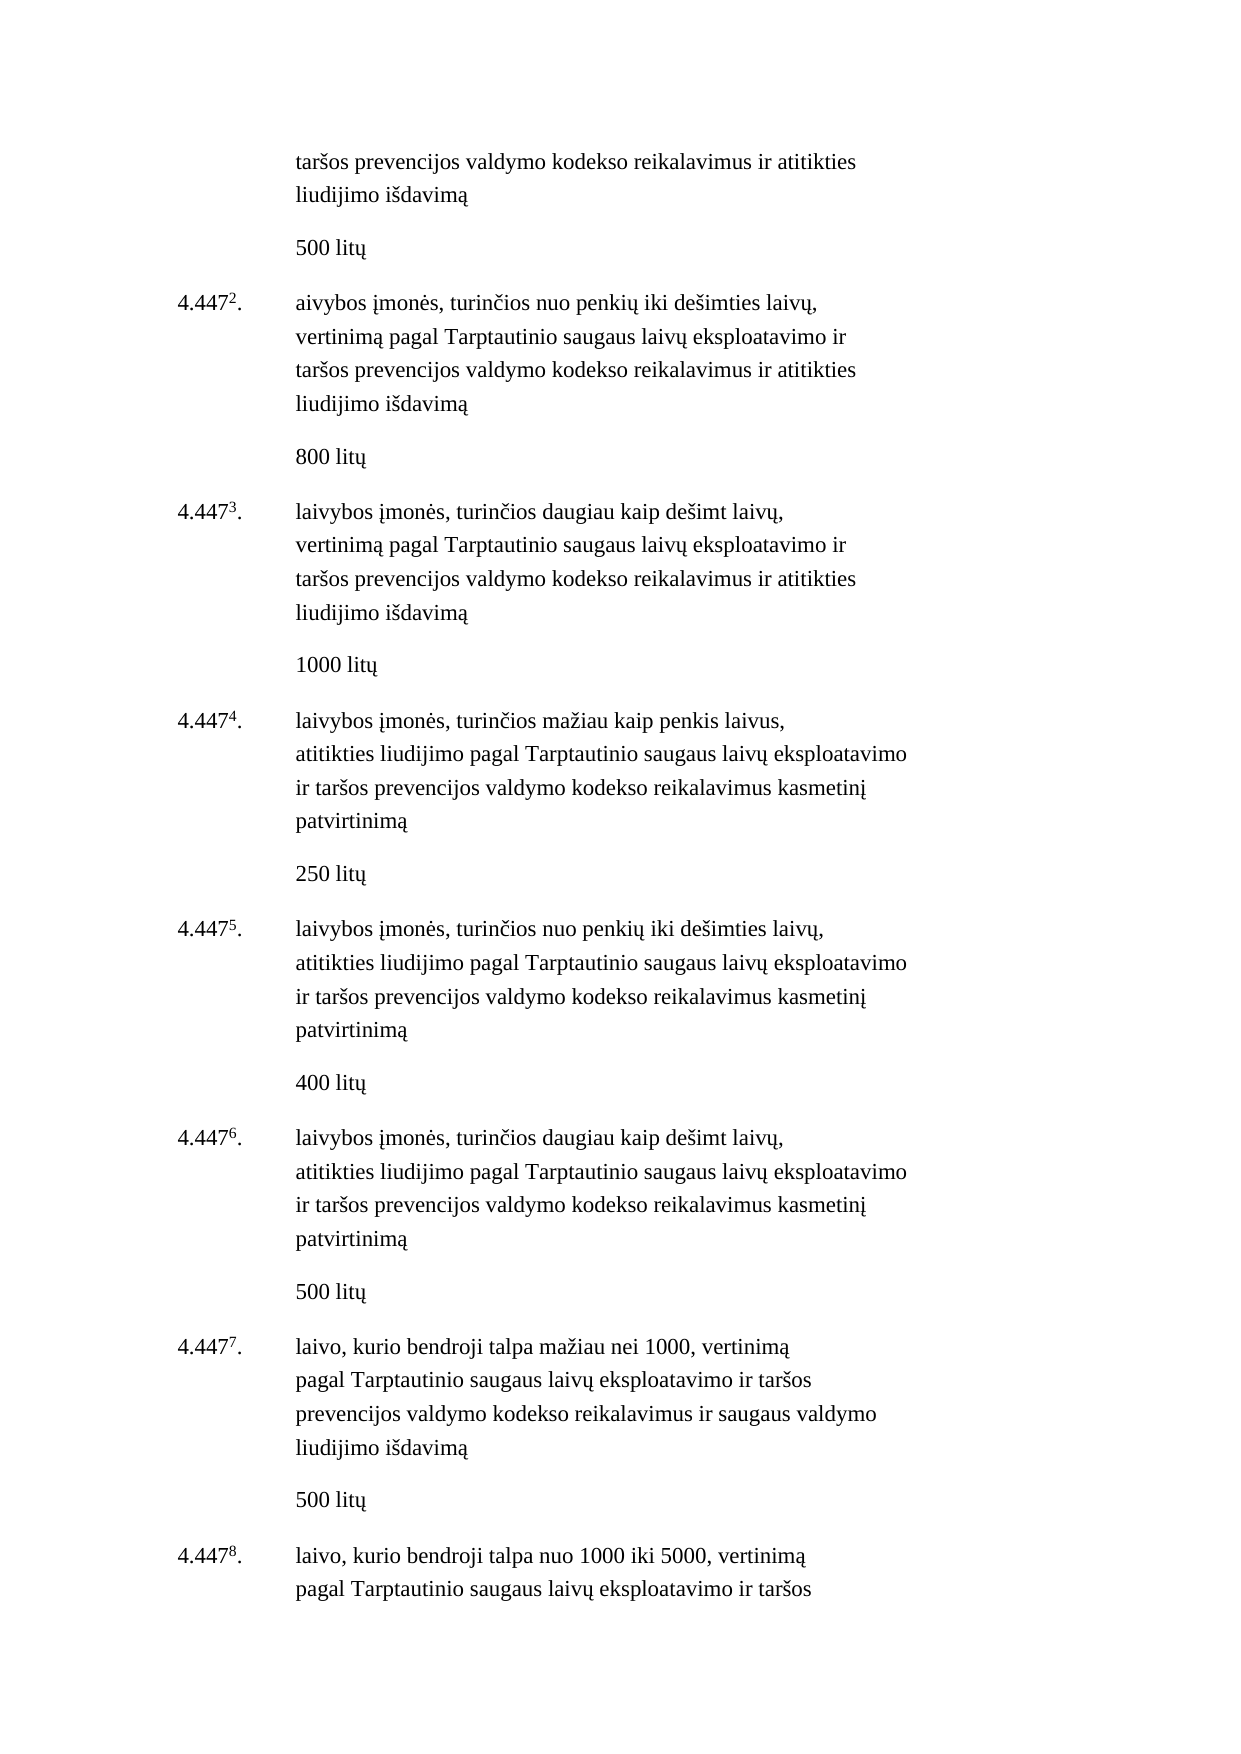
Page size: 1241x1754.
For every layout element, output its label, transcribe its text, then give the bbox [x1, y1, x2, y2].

text ir taršos prevencijos valdymo kodekso reikalavimus kasmetinį [177, 1191, 930, 1218]
text 4.4478. laivo, kurio bendroji talpa nuo 1000 iki 5000, vertinimą [177, 1542, 930, 1568]
text atitikties liudijimo pagal Tarptautinio saugaus laivų eksploatavimo [177, 740, 930, 767]
text 4.4473. laivybos įmonės, turinčios daugiau kaip dešimt laivų, [177, 498, 930, 524]
text atitikties liudijimo pagal Tarptautinio saugaus laivų eksploatavimo [177, 949, 930, 975]
text atitikties liudijimo pagal Tarptautinio saugaus laivų eksploatavimo [177, 1158, 930, 1184]
text vertinimą pagal Tarptautinio saugaus laivų eksploatavimo ir [177, 532, 930, 558]
text patvirtinimą 250 litų [177, 808, 930, 887]
text taršos prevencijos valdymo kodekso reikalavimus ir atitikties [177, 565, 930, 592]
text patvirtinimą 500 litų [177, 1225, 930, 1304]
text 4.4475. laivybos įmonės, turinčios nuo penkių iki dešimties laivų, [177, 915, 930, 942]
text patvirtinimą 400 litų [177, 1016, 930, 1095]
text 4.4472. aivybos įmonės, turinčios nuo penkių iki dešimties laivų, [177, 289, 930, 316]
text pagal Tarptautinio saugaus laivų eksploatavimo ir taršos [177, 1575, 930, 1602]
text prevencijos valdymo kodekso reikalavimus ir saugaus valdymo [177, 1400, 930, 1427]
text ir taršos prevencijos valdymo kodekso reikalavimus kasmetinį [177, 774, 930, 800]
text liudijimo išdavimą 1000 litų [177, 599, 930, 678]
text 4.4476. laivybos įmonės, turinčios daugiau kaip dešimt laivų, [177, 1124, 930, 1151]
text ir taršos prevencijos valdymo kodekso reikalavimus kasmetinį [177, 983, 930, 1009]
text 4.4474. laivybos įmonės, turinčios mažiau kaip penkis laivus, [177, 707, 930, 733]
text 4.4477. laivo, kurio bendroji talpa mažiau nei 1000, vertinimą [177, 1333, 930, 1359]
text vertinimą pagal Tarptautinio saugaus laivų eksploatavimo ir [177, 323, 930, 349]
text liudijimo išdavimą 500 litų [177, 181, 930, 260]
text pagal Tarptautinio saugaus laivų eksploatavimo ir taršos [177, 1367, 930, 1393]
text taršos prevencijos valdymo kodekso reikalavimus ir atitikties [177, 356, 930, 383]
text liudijimo išdavimą 800 litų [177, 390, 930, 469]
text taršos prevencijos valdymo kodekso reikalavimus ir atitikties [177, 148, 930, 174]
text liudijimo išdavimą 500 litų [177, 1434, 930, 1513]
